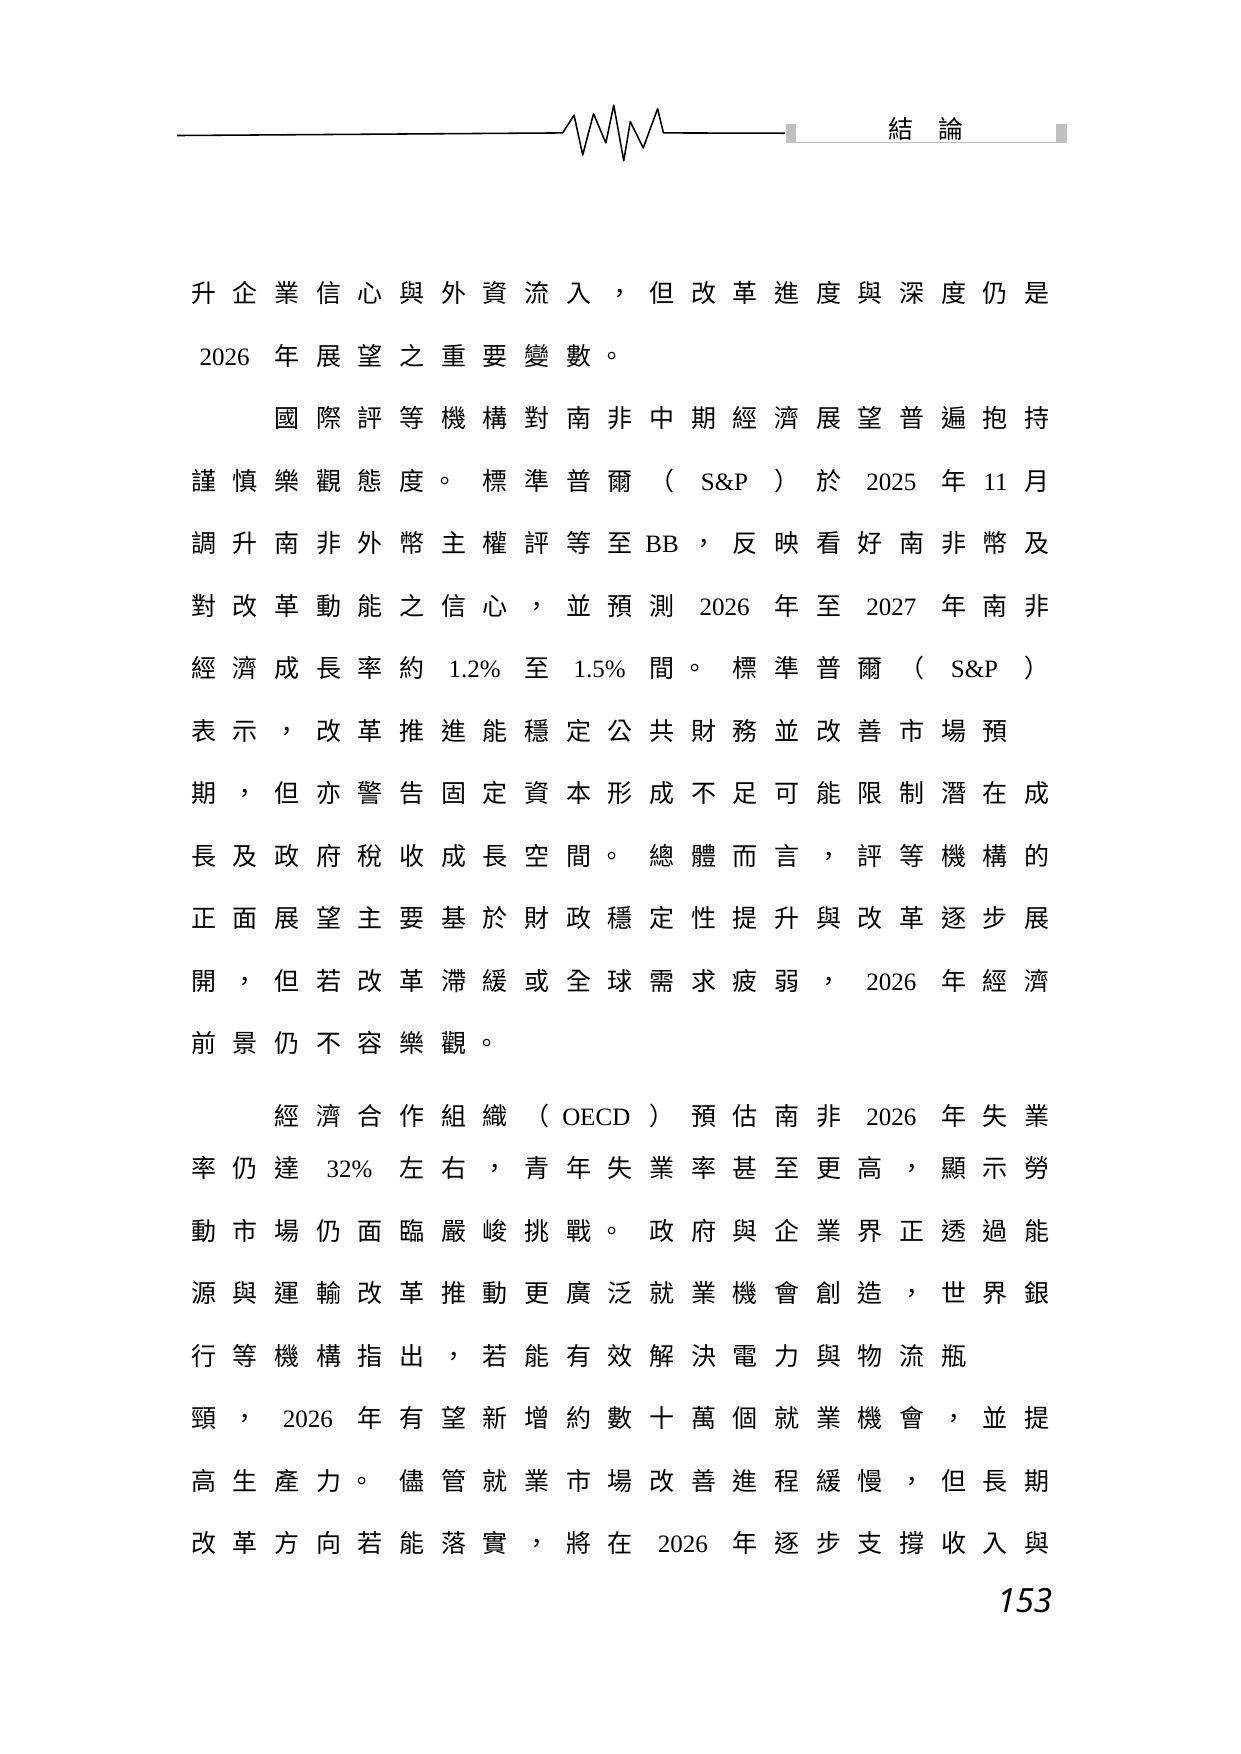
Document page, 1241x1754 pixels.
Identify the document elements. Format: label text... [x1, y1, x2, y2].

text 升企業信心與外資流入，但改革進度與深度仍是2026年展望之重要變數。 [183, 250, 1058, 375]
text 經濟合作組織（OECD ）預估南非2026年失業率仍達32%左右，青年失業率甚至更高，顯示勞動市場仍面臨嚴峻挑戰。政府與企業界正透過能源與運輸改革推動更廣泛就業機會創造，世界銀行等機構指出，若能有效解決電力與物流瓶頸，2026年有望新增約數十萬個就業機會，並提高生產力。儘管就業市場改善進程緩慢，但長期改革方向若能落實，將在2026年逐步支撐收入與 [183, 1063, 1058, 1563]
text 國際評等機構對南非中期經濟展望普遍抱持謹慎樂觀態度。標準普爾（S&P）於2025年11月調升南非外幣主權評等至BB，反映看好南非幣及對改革動能之信心，並預測2026年至2027年南非經濟成長率約1.2%至1.5%間。標準普爾（S&P）表示，改革推進能穩定公共財務並改善市場預期，但亦警告固定資本形成不足可能限制潛在成長及政府稅收成長空間。總體而言，評等機構的正面展望主要基於財政穩定性提升與改革逐步展開，但若改革滯緩或全球需求疲弱，2026年經濟前景仍不容樂觀。 [183, 375, 1058, 1063]
